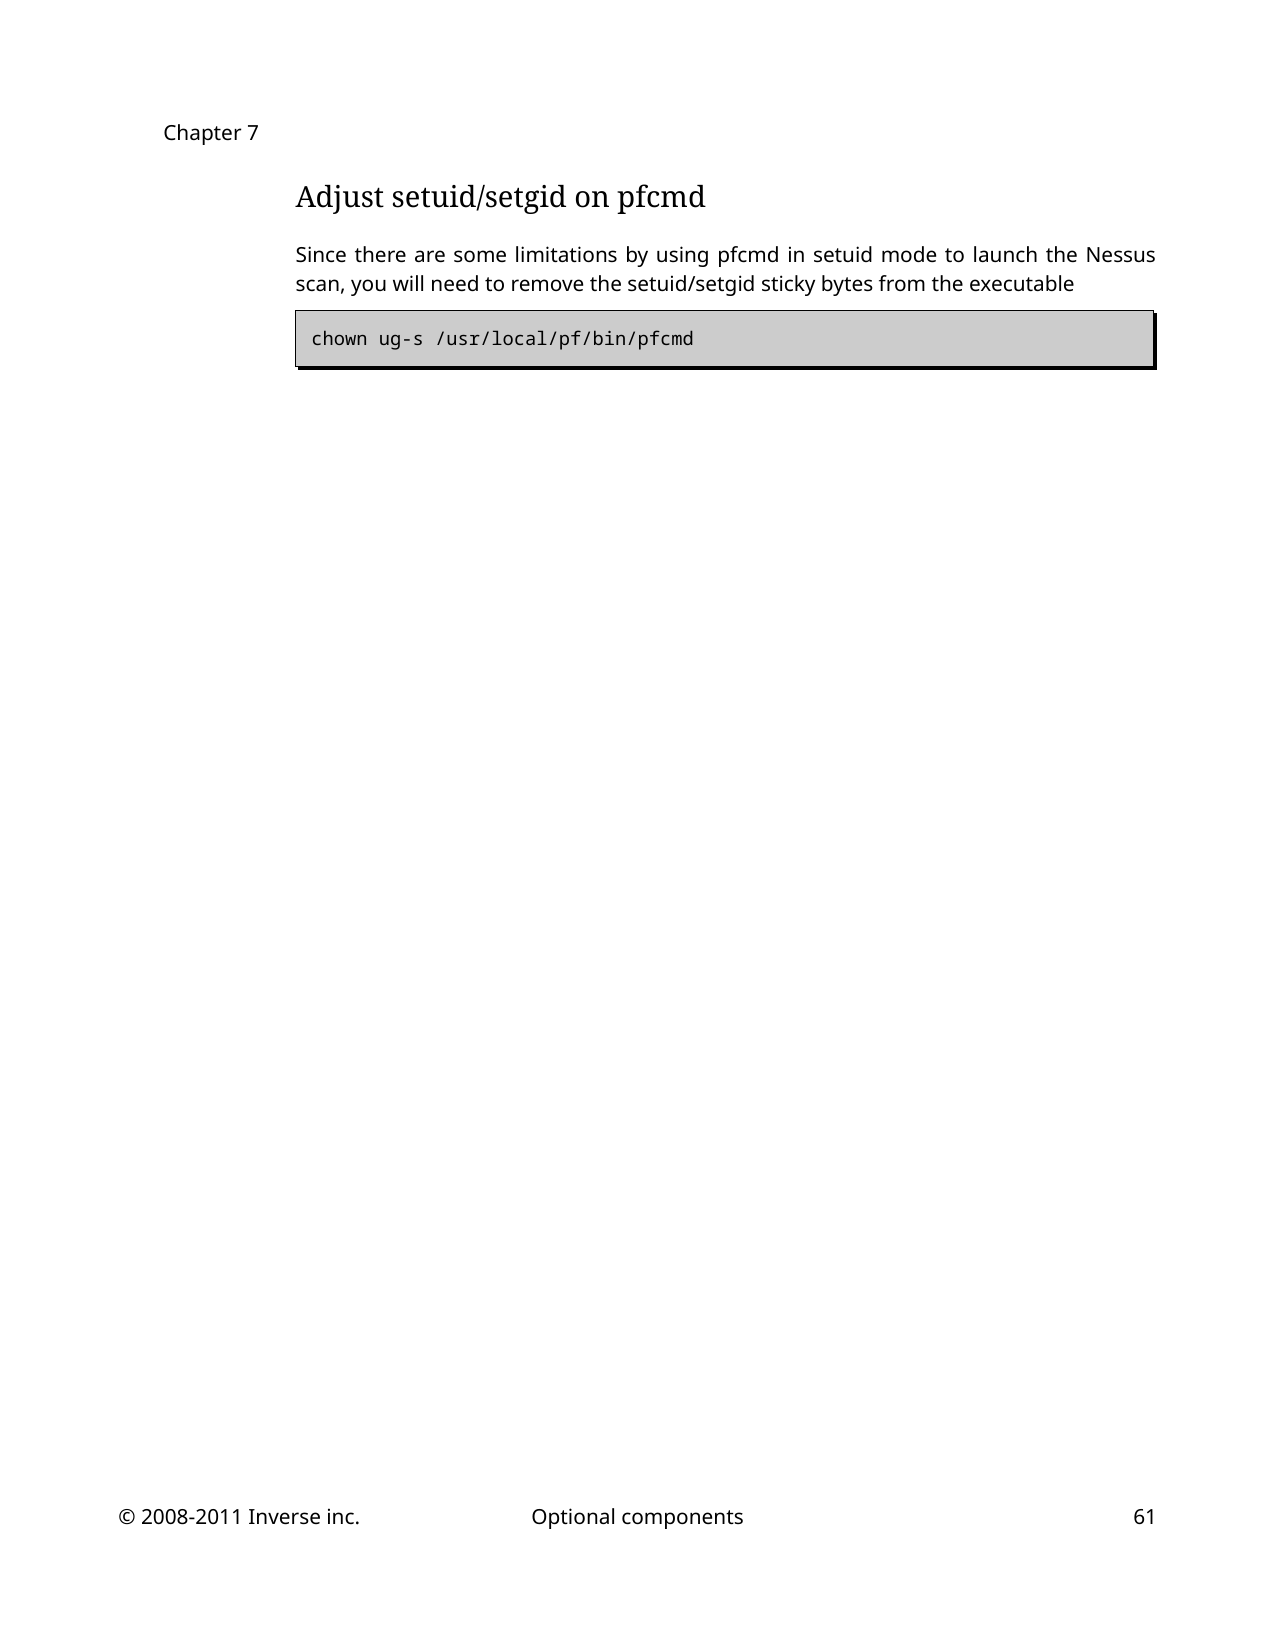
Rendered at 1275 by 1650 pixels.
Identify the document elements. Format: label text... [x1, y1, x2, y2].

text Since there are some limitations by using pfcmd in setuid mode to launch the Nessus scan, you will need to remove the setuid/setgid sticky bytes from the executable [295, 241, 1157, 297]
text chown ug-s /usr/local/pf/bin/pfcmd [296, 311, 1153, 366]
subtitle Adjust setuid/setgid on pfcmd [295, 176, 1157, 216]
